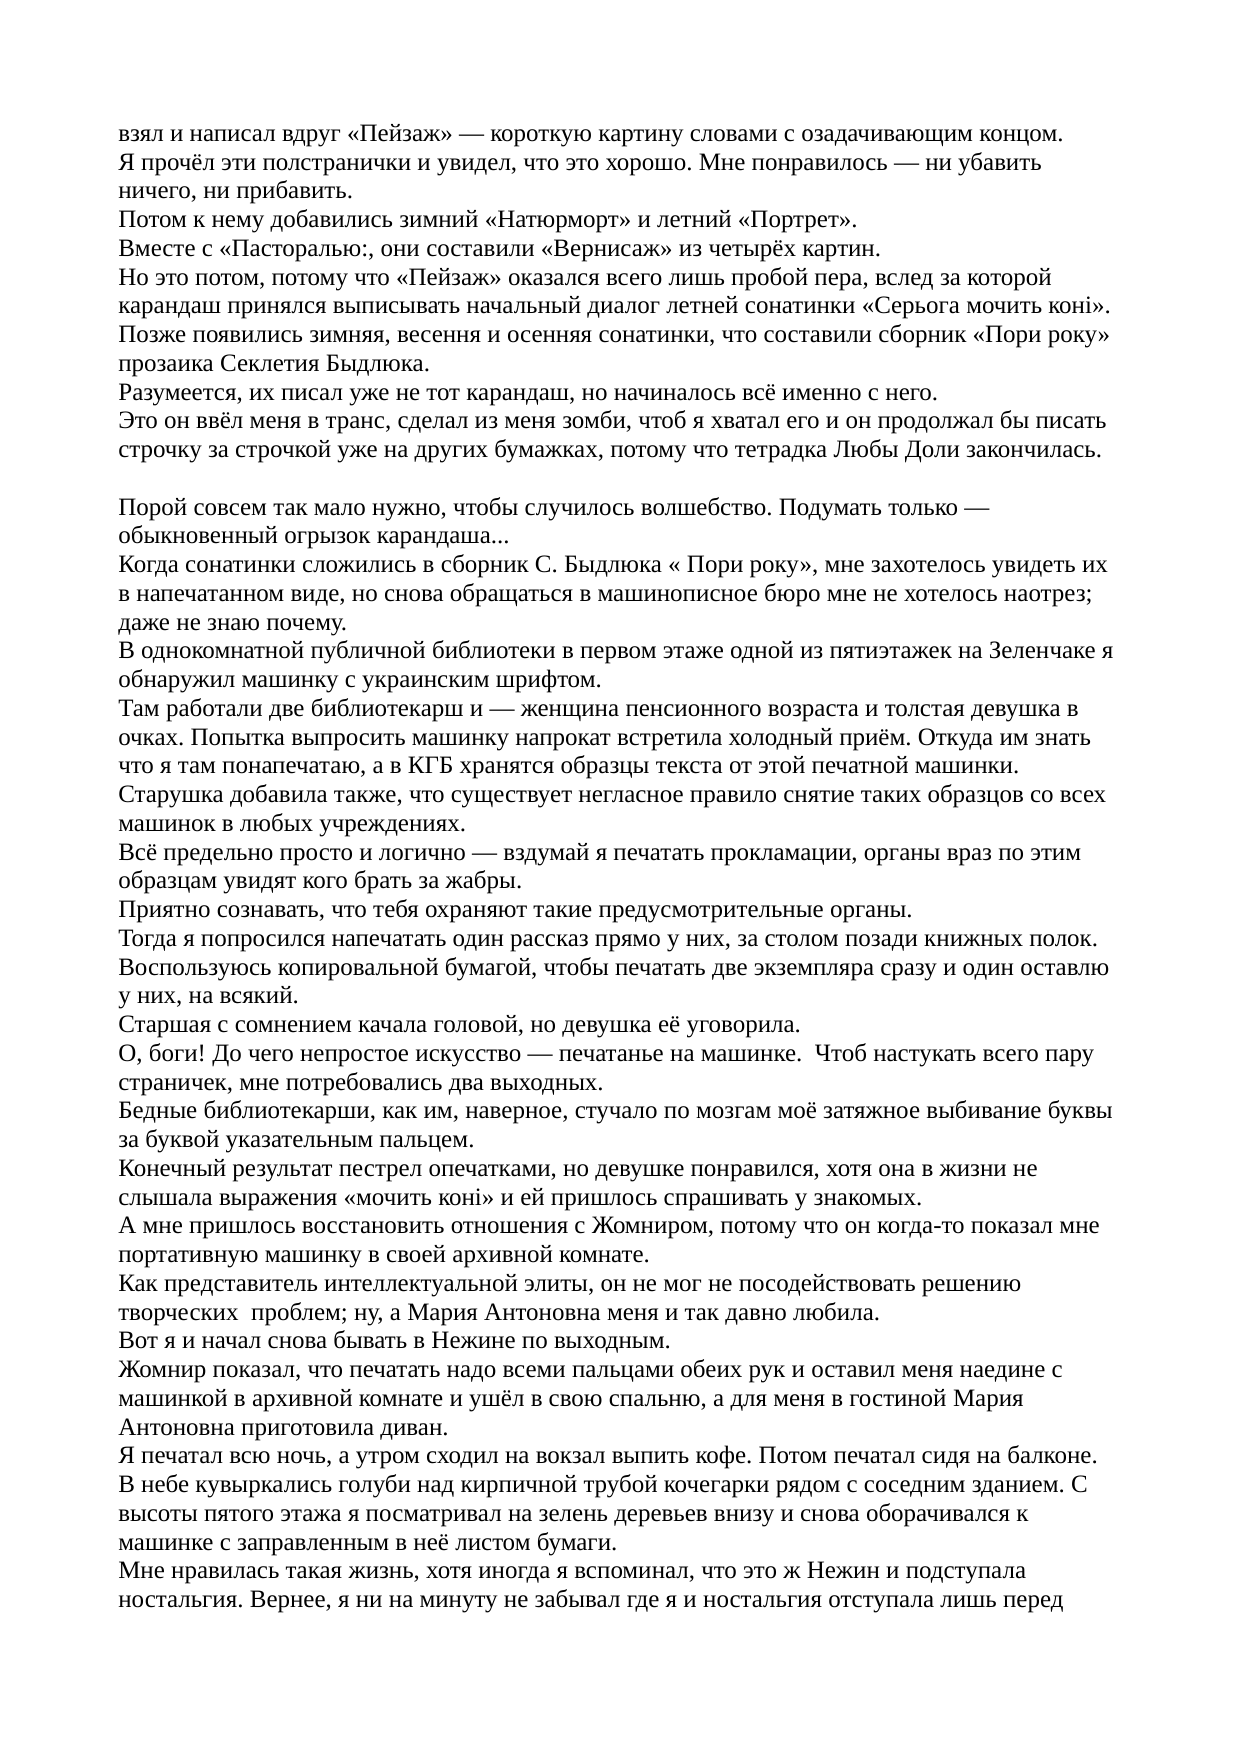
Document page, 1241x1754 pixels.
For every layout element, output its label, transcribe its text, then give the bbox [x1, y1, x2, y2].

text Вместе с «Пасторалью:, они составили «Вернисаж» из четырёх картин. [118, 233, 1122, 262]
text Всё предельно просто и логично — вздумай я печатать прокламации, органы враз по этим образцам увидят кого брать за жабры. [118, 837, 1122, 894]
text В однокомнатной публичной библиотеки в первом этаже одной из пятиэтажек на Зеленчаке я обнаружил машинку с украинским шрифтом. [118, 636, 1122, 693]
text Как представитель интеллектуальной элиты, он не мог не посодействовать решению творческих проблем; ну, а Мария Антоновна меня и так давно любила. [118, 1268, 1122, 1326]
text Мне нравилась такая жизнь, хотя иногда я вспоминал, что это ж Нежин и подступала ностальгия. Вернее, я ни на минуту не забывал где я и ностальгия отступала лишь перед [118, 1556, 1122, 1613]
text Позже появились зимняя, весення и осенняя сонатинки, что составили сборник «Пори року» прозаика Секлетия Быдлюка. [118, 319, 1122, 377]
text А мне пришлось восстановить отношения с Жомниром, потому что он когда-то показал мне портативную машинку в своей архивной комнате. [118, 1211, 1122, 1268]
text Я печатал всю ночь, а утром сходил на вокзал выпить кофе. Потом печатал сидя на балконе. [118, 1441, 1122, 1469]
text Жомнир показал, что печатать надо всеми пальцами обеих рук и оставил меня наедине с машинкой в архивной комнате и ушёл в свою спальню, а для меня в гостиной Мария Антоновна приготовила диван. [118, 1354, 1122, 1441]
text Я прочёл эти полстранички и увидел, что это хорошо. Мне понравилось — ни убавить ничего, ни прибавить. [118, 147, 1122, 204]
text Порой совсем так мало нужно, чтобы случилось волшебство. Подумать только — обыкновенный огрызок карандаша... [118, 492, 1122, 549]
text взял и написал вдруг «Пейзаж» — короткую картину словами с озадачивающим концом. [118, 118, 1122, 147]
text Разумеется, их писал уже не тот карандаш, но начиналось всё именно с него. [118, 377, 1122, 406]
text Вот я и начал снова бывать в Нежине по выходным. [118, 1326, 1122, 1354]
text Приятно сознавать, что тебя охраняют такие предусмотрительные органы. [118, 894, 1122, 923]
text В небе кувыркались голуби над кирпичной трубой кочегарки рядом с соседним зданием. С высоты пятого этажа я посматривал на зелень деревьев внизу и снова оборачивался к машинке с заправленным в неё листом бумаги. [118, 1469, 1122, 1556]
text Потом к нему добавились зимний «Натюрморт» и летний «Портрет». [118, 204, 1122, 233]
text О, боги! До чего непростое искусство — печатанье на машинке. Чтоб настукать всего пару страничек, мне потребовались два выходных. [118, 1038, 1122, 1096]
text Конечный результат пестрел опечатками, но девушке понравился, хотя она в жизни не слышала выражения «мочить конi» и ей пришлось спрашивать у знакомых. [118, 1153, 1122, 1211]
text Бедные библиотекарши, как им, наверное, стучало по мозгам моё затяжное выбивание буквы за буквой указательным пальцем. [118, 1096, 1122, 1153]
text Тогда я попросился напечатать один рассказ прямо у них, за столом позади книжных полок. Воспользуюсь копировальной бумагой, чтобы печатать две экземпляра сразу и один оставлю у них, на всякий. [118, 923, 1122, 1009]
text Когда сонатинки сложились в сборник С. Быдлюка « Пори року», мне захотелось увидеть их в напечатанном виде, но снова обращаться в машинописное бюро мне не хотелось наотрез; даже не знаю почему. [118, 549, 1122, 636]
text Но это потом, потому что «Пейзаж» оказался всего лишь пробой пера, вслед за которой карандаш принялся выписывать начальный диалог летней сонатинки «Серьога мочить конi». [118, 262, 1122, 319]
text Старшая с сомнением качала головой, но девушка её уговорила. [118, 1009, 1122, 1038]
text Это он ввёл меня в транс, сделал из меня зомби, чтоб я хватал его и он продолжал бы писать строчку за строчкой уже на других бумажках, потому что тетрадка Любы Доли закончилась. [118, 406, 1122, 463]
text Там работали две библиотекарш и — женщина пенсионного возраста и толстая девушка в очках. Попытка выпросить машинку напрокат встретила холодный приём. Откуда им знать что я там понапечатаю, а в КГБ хранятся образцы текста от этой печатной машинки. Старушка добавила также, что существует негласное правило снятие таких образцов со всех машинок в любых учреждениях. [118, 693, 1122, 837]
